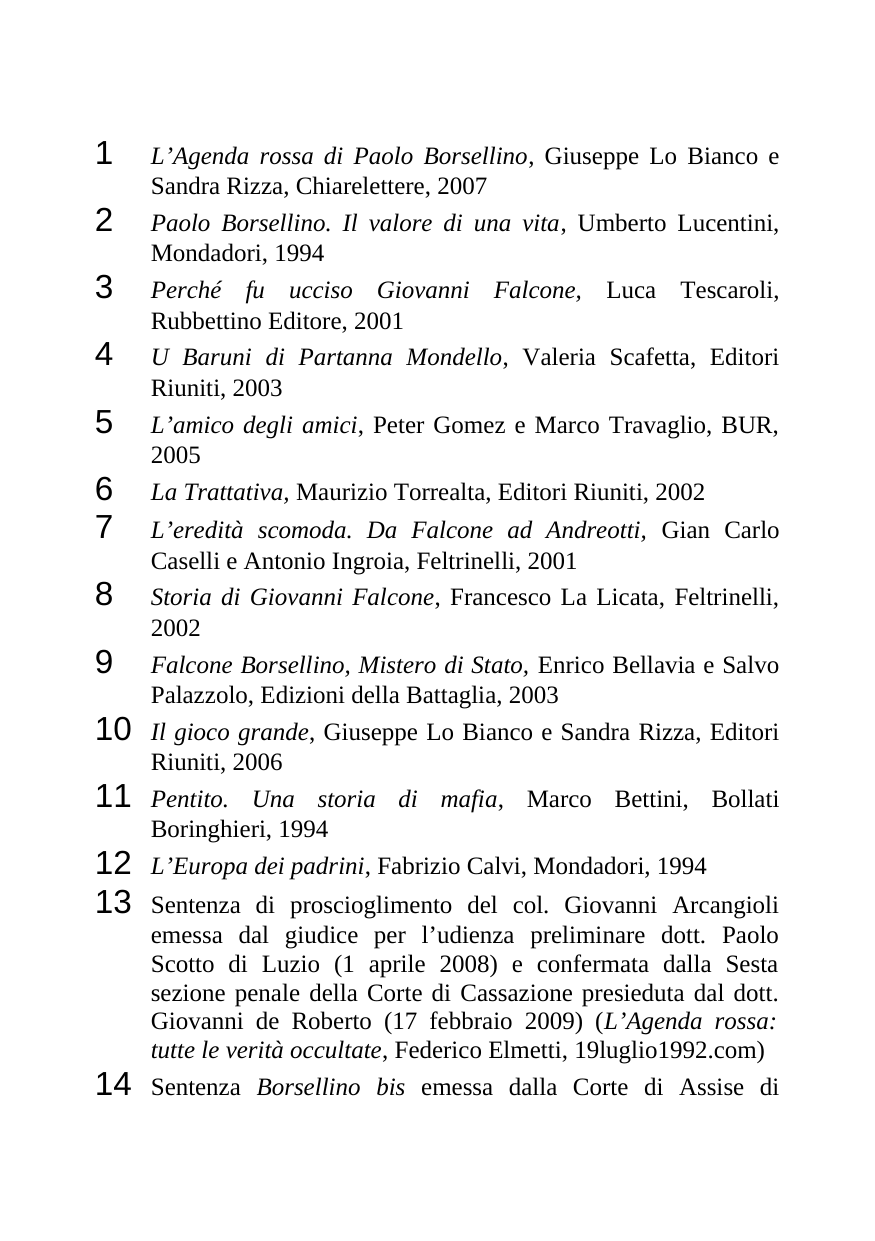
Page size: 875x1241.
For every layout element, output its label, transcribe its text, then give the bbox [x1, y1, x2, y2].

list L’eredità scomoda. Da Falcone ad Andreotti, Gian Carlo Caselli e Antonio Ingroia, Feltrinelli, 2001 [94, 507, 779, 574]
list L’Europa dei padrini, Fabrizio Calvi, Mondadori, 1994 [94, 843, 779, 882]
list La Trattativa, Maurizio Torrealta, Editori Riuniti, 2002 [94, 469, 779, 507]
list L’amico degli amici, Peter Gomez e Marco Travaglio, BUR, 2005 [94, 402, 779, 469]
list Sentenza di proscioglimento del col. Giovanni Arcangioli emessa dal giudice per l’udienza preliminare dott. Paolo Scotto di Luzio (1 aprile 2008) e confermata dalla Sesta sezione penale della Corte di Cassazione presieduta dal dott. Giovanni de Roberto (17 febbraio 2009) (L’Agenda rossa: tutte le verità occultate, Federico Elmetti, 19luglio1992.com) [94, 882, 779, 1064]
list U Baruni di Partanna Mondello, Valeria Scafetta, Editori Riuniti, 2003 [94, 334, 779, 402]
list Pentito. Una storia di mafia, Marco Bettini, Bollati Boringhieri, 1994 [94, 776, 779, 843]
list Sentenza Borsellino bis emessa dalla Corte di Assise di [94, 1064, 779, 1102]
list L’Agenda rossa di Paolo Borsellino, Giuseppe Lo Bianco e Sandra Rizza, Chiarelettere, 2007 [94, 133, 779, 200]
list Il gioco grande, Giuseppe Lo Bianco e Sandra Rizza, Editori Riuniti, 2006 [94, 709, 779, 776]
list Falcone Borsellino, Mistero di Stato, Enrico Bellavia e Salvo Palazzolo, Edizioni della Battaglia, 2003 [94, 642, 779, 709]
list Storia di Giovanni Falcone, Francesco La Licata, Feltrinelli, 2002 [94, 574, 779, 642]
list Perché fu ucciso Giovanni Falcone, Luca Tescaroli, Rubbettino Editore, 2001 [94, 267, 779, 334]
list Paolo Borsellino. Il valore di una vita, Umberto Lucentini, Mondadori, 1994 [94, 200, 779, 267]
